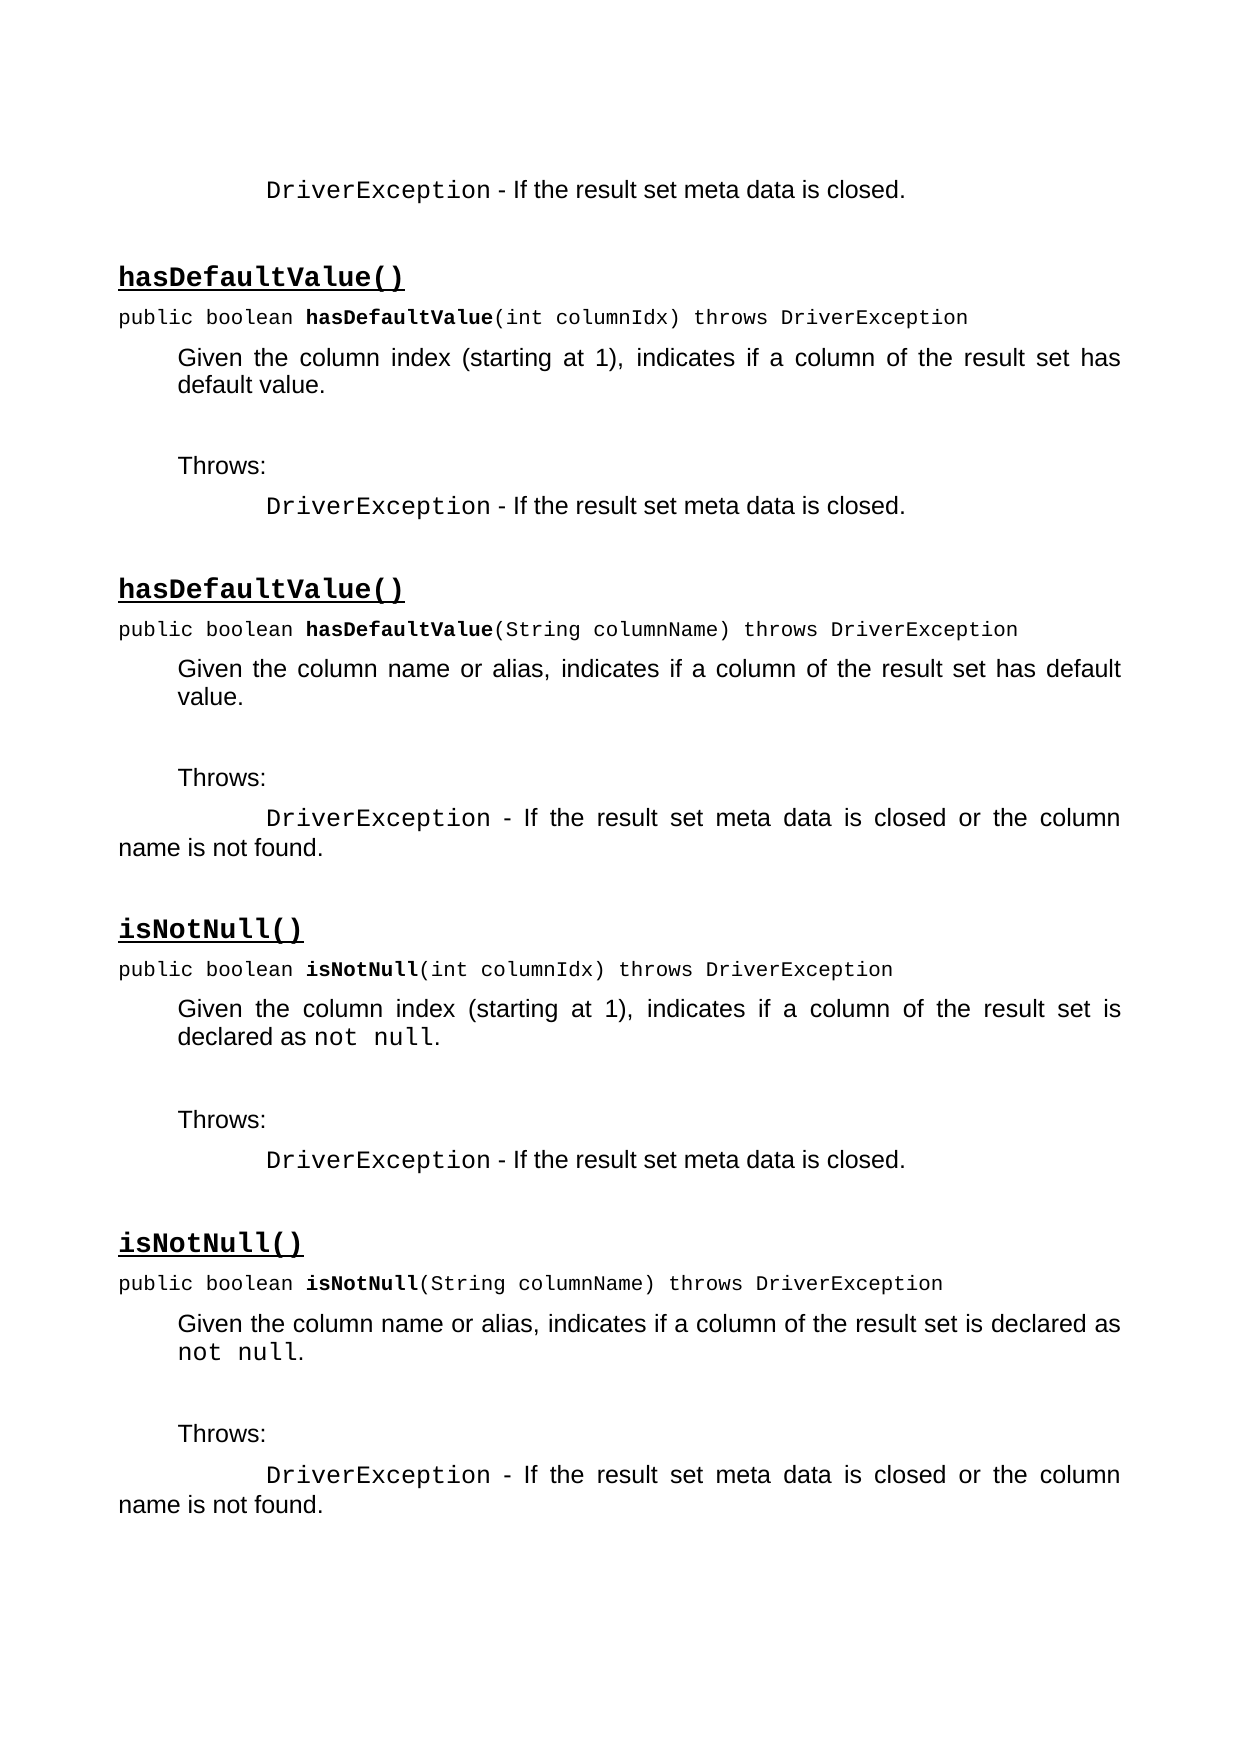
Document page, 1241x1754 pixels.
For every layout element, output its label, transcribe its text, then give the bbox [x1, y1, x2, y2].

text Throws: [118, 452, 1122, 480]
text Given the column name or alias, indicates if a column of the result set is declared as not null. [177, 1309, 1122, 1367]
text Given the column name or alias, indicates if a column of the result set has default value. [177, 655, 1122, 711]
text Throws: [118, 1420, 1122, 1448]
list DriverException - If the result set meta data is closed. [118, 1146, 1122, 1176]
text public boolean hasDefaultValue(int columnIdx) throws DriverException [118, 307, 1122, 331]
subtitle hasDefaultValue() [118, 575, 1122, 607]
list DriverException - If the result set meta data is closed. [118, 492, 1122, 522]
subtitle hasDefaultValue() [118, 263, 1122, 295]
text Throws: [118, 1106, 1122, 1134]
text public boolean isNotNull(int columnIdx) throws DriverException [118, 959, 1122, 983]
text public boolean isNotNull(String columnName) throws DriverException [118, 1273, 1122, 1297]
text Given the column index (starting at 1), indicates if a column of the result set has default value. [177, 343, 1122, 399]
text public boolean hasDefaultValue(String columnName) throws DriverException [118, 619, 1122, 643]
list DriverException - If the result set meta data is closed or the column name is not found. [118, 1460, 1122, 1518]
text Throws: [118, 764, 1122, 792]
text Given the column index (starting at 1), indicates if a column of the result set is declared as not null. [177, 995, 1122, 1053]
subtitle isNotNull() [118, 1229, 1122, 1261]
subtitle isNotNull() [118, 915, 1122, 947]
list DriverException - If the result set meta data is closed or the column name is not found. [118, 804, 1122, 862]
list DriverException - If the result set meta data is closed. [118, 176, 1122, 206]
